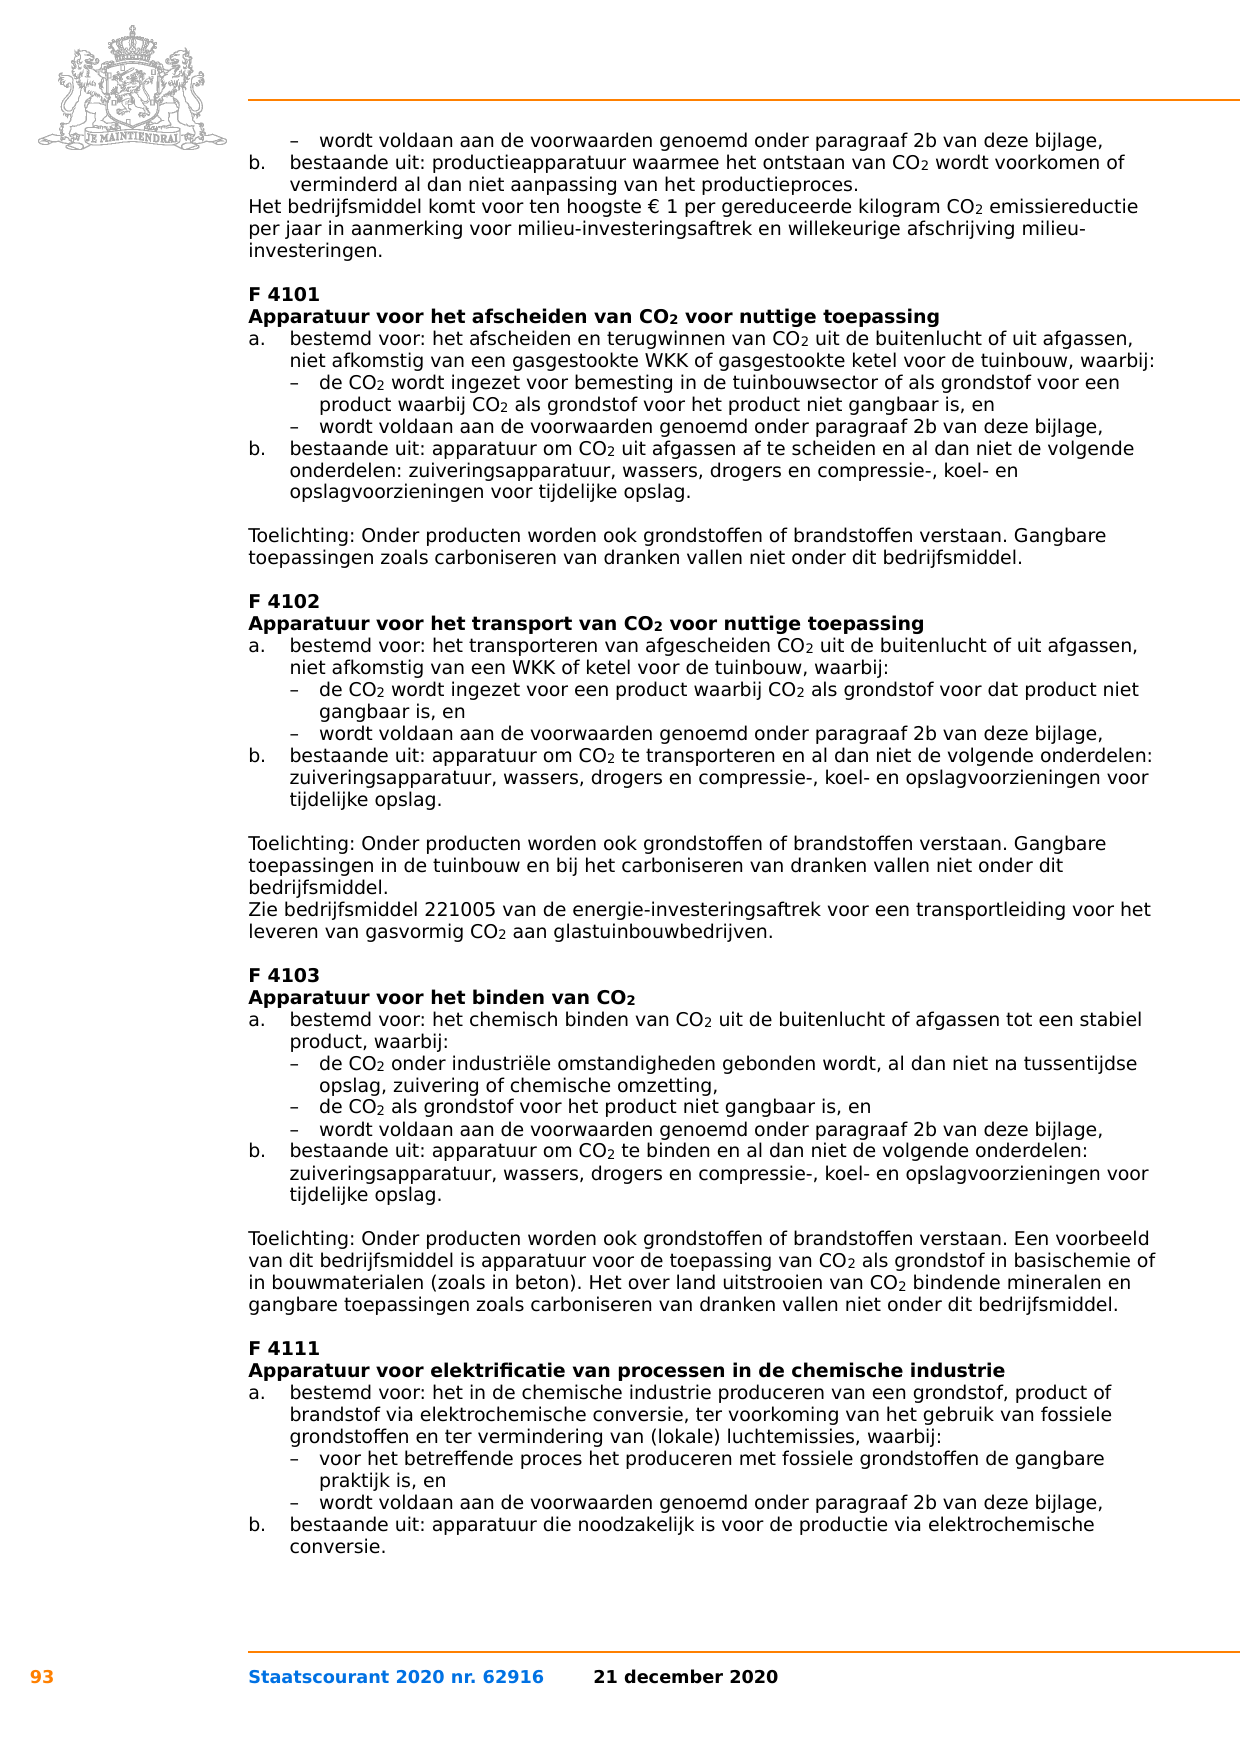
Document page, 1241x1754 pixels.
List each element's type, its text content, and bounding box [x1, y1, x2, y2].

text Het bedrijfsmiddel komt voor ten hoogste € 1 per gereduceerde kilogram CO2 emissiereductie per jaar in aanmerking voor milieu-investeringsaftrek en willekeurige afschrijving milieu-investeringen. [248, 196, 1163, 262]
text Zie bedrijfsmiddel 221005 van de energie-investeringsaftrek voor een transportleiding voor het leveren van gasvormig CO2 aan glastuinbouwbedrijven. [248, 899, 1163, 943]
picture [38, 25, 227, 150]
text Toelichting: Onder producten worden ook grondstoffen of brandstoffen verstaan. Een voorbeeld van dit bedrijfsmiddel is apparatuur voor de toepassing van CO2 als grondstof in basischemie of in bouwmaterialen (zoals in beton). Het over land uitstrooien van CO2 bindende mineralen en gangbare toepassingen zoals carboniseren van dranken vallen niet onder dit bedrijfsmiddel. [248, 1228, 1163, 1316]
text – de CO2 als grondstof voor het product niet gangbaar is, en [289, 1096, 1163, 1118]
text Apparatuur voor elektrificatie van processen in de chemische industrie [248, 1360, 1163, 1382]
text – voor het betreffende proces het produceren met fossiele grondstoffen de gangbare praktijk is, en [289, 1448, 1163, 1492]
text Apparatuur voor het afscheiden van CO2 voor nuttige toepassing [248, 306, 1163, 328]
text F 4101 [248, 284, 1163, 306]
text Toelichting: Onder producten worden ook grondstoffen of brandstoffen verstaan. Gangbare toepassingen zoals carboniseren van dranken vallen niet onder dit bedrijfsmiddel. [248, 525, 1163, 569]
text – wordt voldaan aan de voorwaarden genoemd onder paragraaf 2b van deze bijlage, [289, 723, 1163, 745]
text – wordt voldaan aan de voorwaarden genoemd onder paragraaf 2b van deze bijlage, [289, 130, 1163, 152]
text – wordt voldaan aan de voorwaarden genoemd onder paragraaf 2b van deze bijlage, [289, 1118, 1163, 1140]
text a. bestemd voor: het transporteren van afgescheiden CO2 uit de buitenlucht of uit afgassen, niet afkomstig van een WKK of ketel voor de tuinbouw, waarbij: [248, 635, 1163, 679]
text F 4102 [248, 591, 1163, 613]
text F 4111 [248, 1338, 1163, 1360]
text – de CO2 wordt ingezet voor een product waarbij CO2 als grondstof voor dat product niet gangbaar is, en [289, 679, 1163, 723]
text a. bestemd voor: het afscheiden en terugwinnen van CO2 uit de buitenlucht of uit afgassen, niet afkomstig van een gasgestookte WKK of gasgestookte ketel voor de tuinbouw, waarbij: [248, 328, 1163, 372]
text a. bestemd voor: het chemisch binden van CO2 uit de buitenlucht of afgassen tot een stabiel product, waarbij: [248, 1008, 1163, 1052]
text b. bestaande uit: productieapparatuur waarmee het ontstaan van CO2 wordt voorkomen of verminderd al dan niet aanpassing van het productieproces. [248, 152, 1163, 196]
text Apparatuur voor het binden van CO2 [248, 987, 1163, 1008]
text b. bestaande uit: apparatuur om CO2 te binden en al dan niet de volgende onderdelen: zuiveringsapparatuur, wassers, drogers en compressie-, koel- en opslagvoorzieningen voor tijdelijke opslag. [248, 1140, 1163, 1206]
text Toelichting: Onder producten worden ook grondstoffen of brandstoffen verstaan. Gangbare toepassingen in de tuinbouw en bij het carboniseren van dranken vallen niet onder dit bedrijfsmiddel. [248, 833, 1163, 899]
text – wordt voldaan aan de voorwaarden genoemd onder paragraaf 2b van deze bijlage, [289, 416, 1163, 437]
text a. bestemd voor: het in de chemische industrie produceren van een grondstof, product of brandstof via elektrochemische conversie, ter voorkoming van het gebruik van fossiele grondstoffen en ter vermindering van (lokale) luchtemissies, waarbij: [248, 1382, 1163, 1448]
text – de CO2 wordt ingezet voor bemesting in de tuinbouwsector of als grondstof voor een product waarbij CO2 als grondstof voor het product niet gangbaar is, en [289, 372, 1163, 416]
text Apparatuur voor het transport van CO2 voor nuttige toepassing [248, 613, 1163, 635]
text b. bestaande uit: apparatuur om CO2 uit afgassen af te scheiden en al dan niet de volgende onderdelen: zuiveringsapparatuur, wassers, drogers en compressie-, koel- en opslagvoorzieningen voor tijdelijke opslag. [248, 437, 1163, 503]
text – wordt voldaan aan de voorwaarden genoemd onder paragraaf 2b van deze bijlage, [289, 1492, 1163, 1514]
text b. bestaande uit: apparatuur om CO2 te transporteren en al dan niet de volgende onderdelen: zuiveringsapparatuur, wassers, drogers en compressie-, koel- en opslagvoorzieningen voor tijdelijke opslag. [248, 745, 1163, 811]
text F 4103 [248, 964, 1163, 987]
text – de CO2 onder industriële omstandigheden gebonden wordt, al dan niet na tussentijdse opslag, zuivering of chemische omzetting, [289, 1052, 1163, 1096]
text b. bestaande uit: apparatuur die noodzakelijk is voor de productie via elektrochemische conversie. [248, 1514, 1163, 1558]
